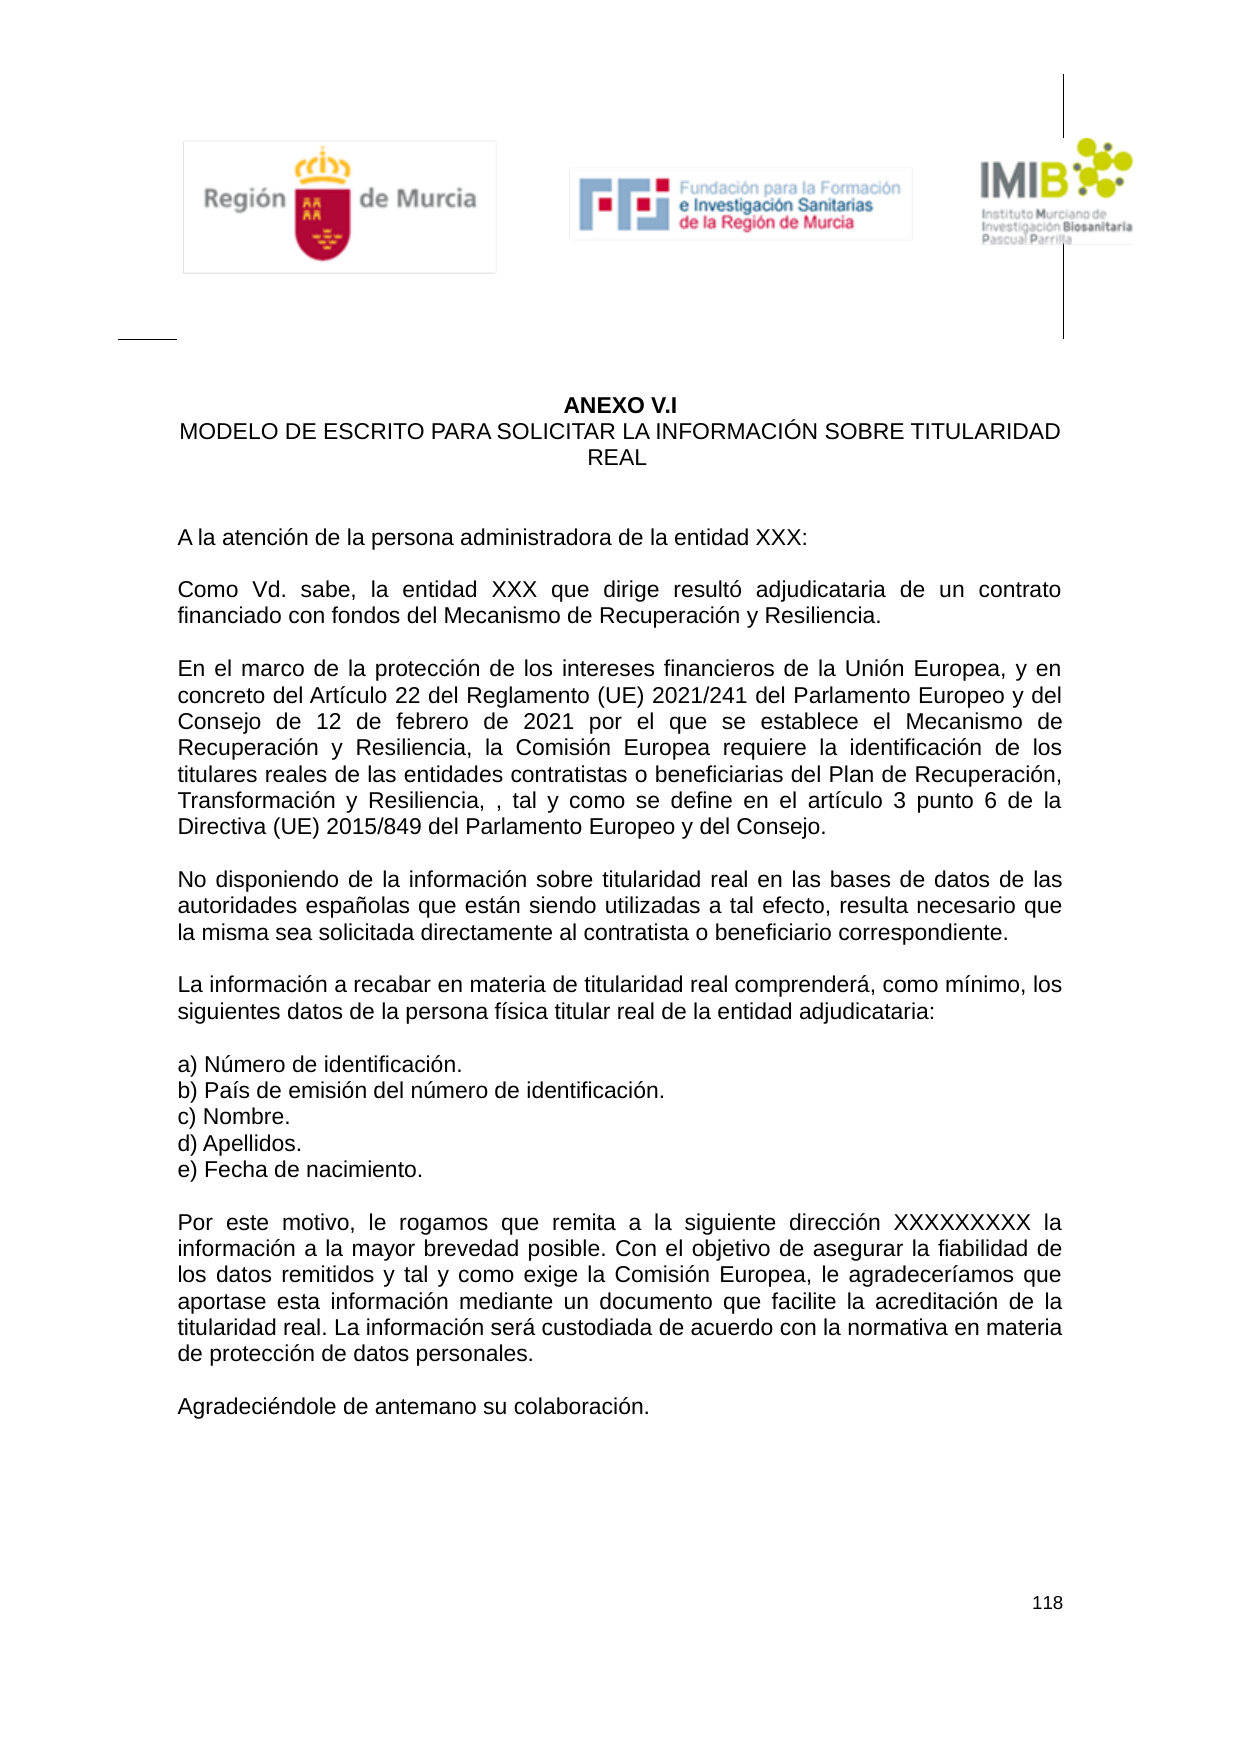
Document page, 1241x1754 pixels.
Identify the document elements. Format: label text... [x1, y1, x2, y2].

text Como Vd. sabe, la entidad XXX que dirige resultó adjudicataria de un contrato financiado con fondos del Mecanismo de Recuperación y Resiliencia. [177, 576, 1063, 629]
text d) Apellidos. [177, 1129, 1063, 1156]
text c) Nombre. [177, 1103, 1063, 1129]
text La información a recabar en materia de titularidad real comprenderá, como mínimo, los siguientes datos de la persona física titular real de la entidad adjudicataria: [177, 971, 1063, 1024]
text MODELO DE ESCRITO PARA SOLICITAR LA INFORMACIÓN SOBRE TITULARIDAD REAL [177, 418, 1063, 471]
text A la atención de la persona administradora de la entidad XXX: [177, 523, 1063, 550]
text b) País de emisión del número de identificación. [177, 1077, 1063, 1103]
text e) Fecha de nacimiento. [177, 1156, 1063, 1182]
text a) Número de identificación. [177, 1051, 1063, 1077]
text En el marco de la protección de los intereses financieros de la Unión Europea, y en concreto del Artículo 22 del Reglamento (UE) 2021/241 del Parlamento Europeo y del Consejo de 12 de febrero de 2021 por el que se establece el Mecanismo de Recuperación y Resiliencia, la Comisión Europea requiere la identificación de los titulares reales de las entidades contratistas o beneficiarias del Plan de Recuperación, Transformación y Resiliencia, , tal y como se define en el artículo 3 punto 6 de la Directiva (UE) 2015/849 del Parlamento Europeo y del Consejo. [177, 655, 1063, 840]
text No disponiendo de la información sobre titularidad real en las bases de datos de las autoridades españolas que están siendo utilizadas a tal efecto, resulta necesario que la misma sea solicitada directamente al contratista o beneficiario correspondiente. [177, 866, 1063, 945]
text Por este motivo, le rogamos que remita a la siguiente dirección XXXXXXXXX la información a la mayor brevedad posible. Con el objetivo de asegurar la fiabilidad de los datos remitidos y tal y como exige la Comisión Europea, le agradeceríamos que aportase esta información mediante un documento que facilite la acreditación de la titularidad real. La información será custodiada de acuerdo con la normativa en materia de protección de datos personales. [177, 1209, 1063, 1367]
text ANEXO V.I [177, 392, 1063, 418]
text Agradeciéndole de antemano su colaboración. [177, 1393, 1063, 1419]
